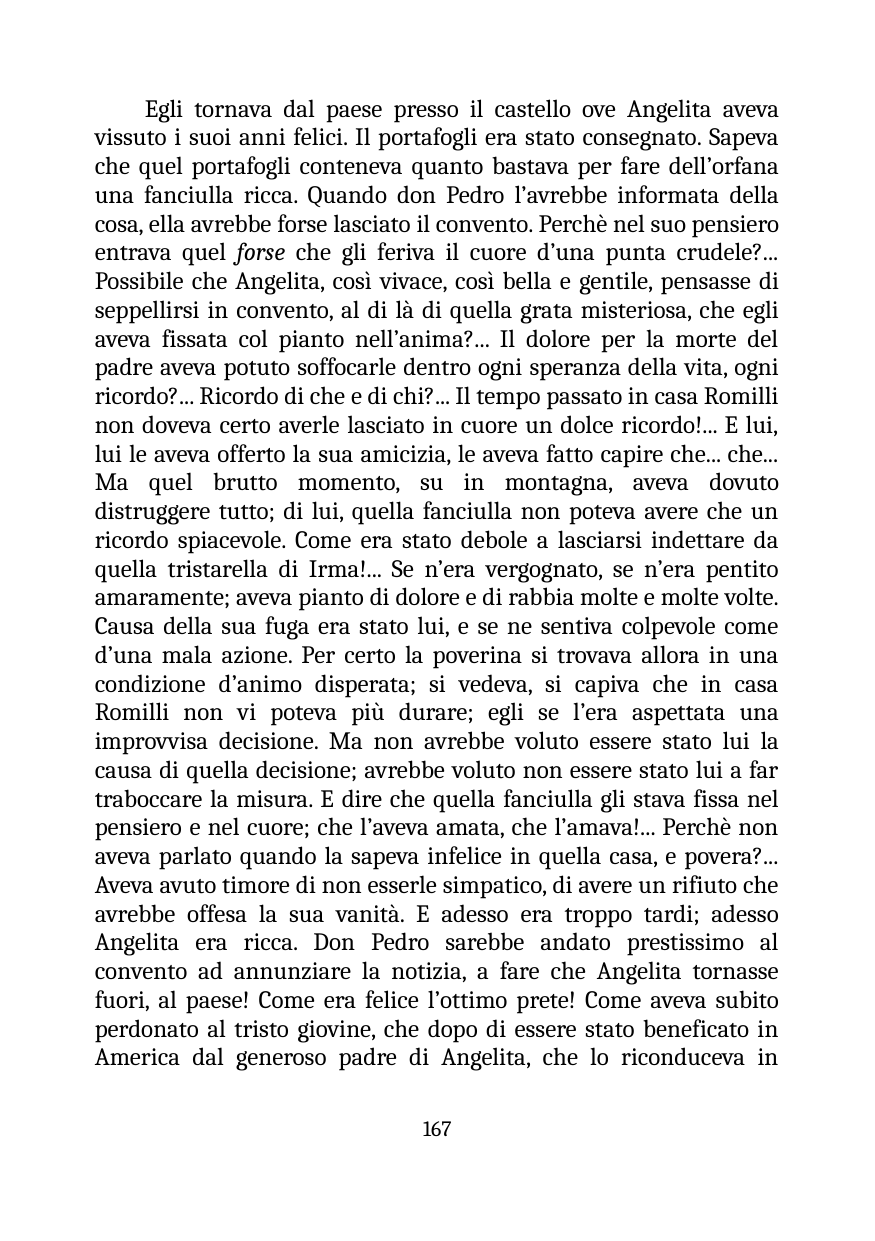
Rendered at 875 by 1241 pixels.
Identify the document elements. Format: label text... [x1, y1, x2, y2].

text Egli tornava dal paese presso il castello ove Angelita aveva vissuto i suoi anni felici. Il portafogli era stato consegnato. Sapeva che quel portafogli conteneva quanto bastava per fare dell’orfana una fanciulla ricca. Quando don Pedro l’avrebbe informata della cosa, ella avrebbe forse lasciato il convento. Perchè nel suo pensiero entrava quel forse che gli feriva il cuore d’una punta crudele?... Possibile che Angelita, così vivace, così bella e gentile, pensasse di seppellirsi in convento, al di là di quella grata misteriosa, che egli aveva fissata col pianto nell’anima?... Il dolore per la morte del padre aveva potuto soffocarle dentro ogni speranza della vita, ogni ricordo?... Ricordo di che e di chi?... Il tempo passato in casa Romilli non doveva certo averle lasciato in cuore un dolce ricordo!... E lui, lui le aveva offerto la sua amicizia, le aveva fatto capire che... che... Ma quel brutto momento, su in montagna, aveva dovuto distruggere tutto; di lui, quella fanciulla non poteva avere che un ricordo spiacevole. Come era stato debole a lasciarsi indettare da quella tristarella di Irma!... Se n’era vergognato, se n’era pentito amaramente; aveva pianto di dolore e di rabbia molte e molte volte. Causa della sua fuga era stato lui, e se ne sentiva colpevole come d’una mala azione. Per certo la poverina si trovava allora in una condizione d’animo disperata; si vedeva, si capiva che in casa Romilli non vi poteva più durare; egli se l’era aspettata una improvvisa decisione. Ma non avrebbe voluto essere stato lui la causa di quella decisione; avrebbe voluto non essere stato lui a far traboccare la misura. E dire che quella fanciulla gli stava fissa nel pensiero e nel cuore; che l’aveva amata, che l’amava!... Perchè non aveva parlato quando la sapeva infelice in quella casa, e povera?... Aveva avuto timore di non esserle simpatico, di avere un rifiuto che avrebbe offesa la sua vanità. E adesso era troppo tardi; adesso Angelita era ricca. Don Pedro sarebbe andato prestissimo al convento ad annunziare la notizia, a fare che Angelita tornasse fuori, al paese! Come era felice l’ottimo prete! Come aveva subito perdonato al tristo giovine, che dopo di essere stato beneficato in America dal generoso padre di Angelita, che lo riconduceva in [94, 94, 779, 1072]
